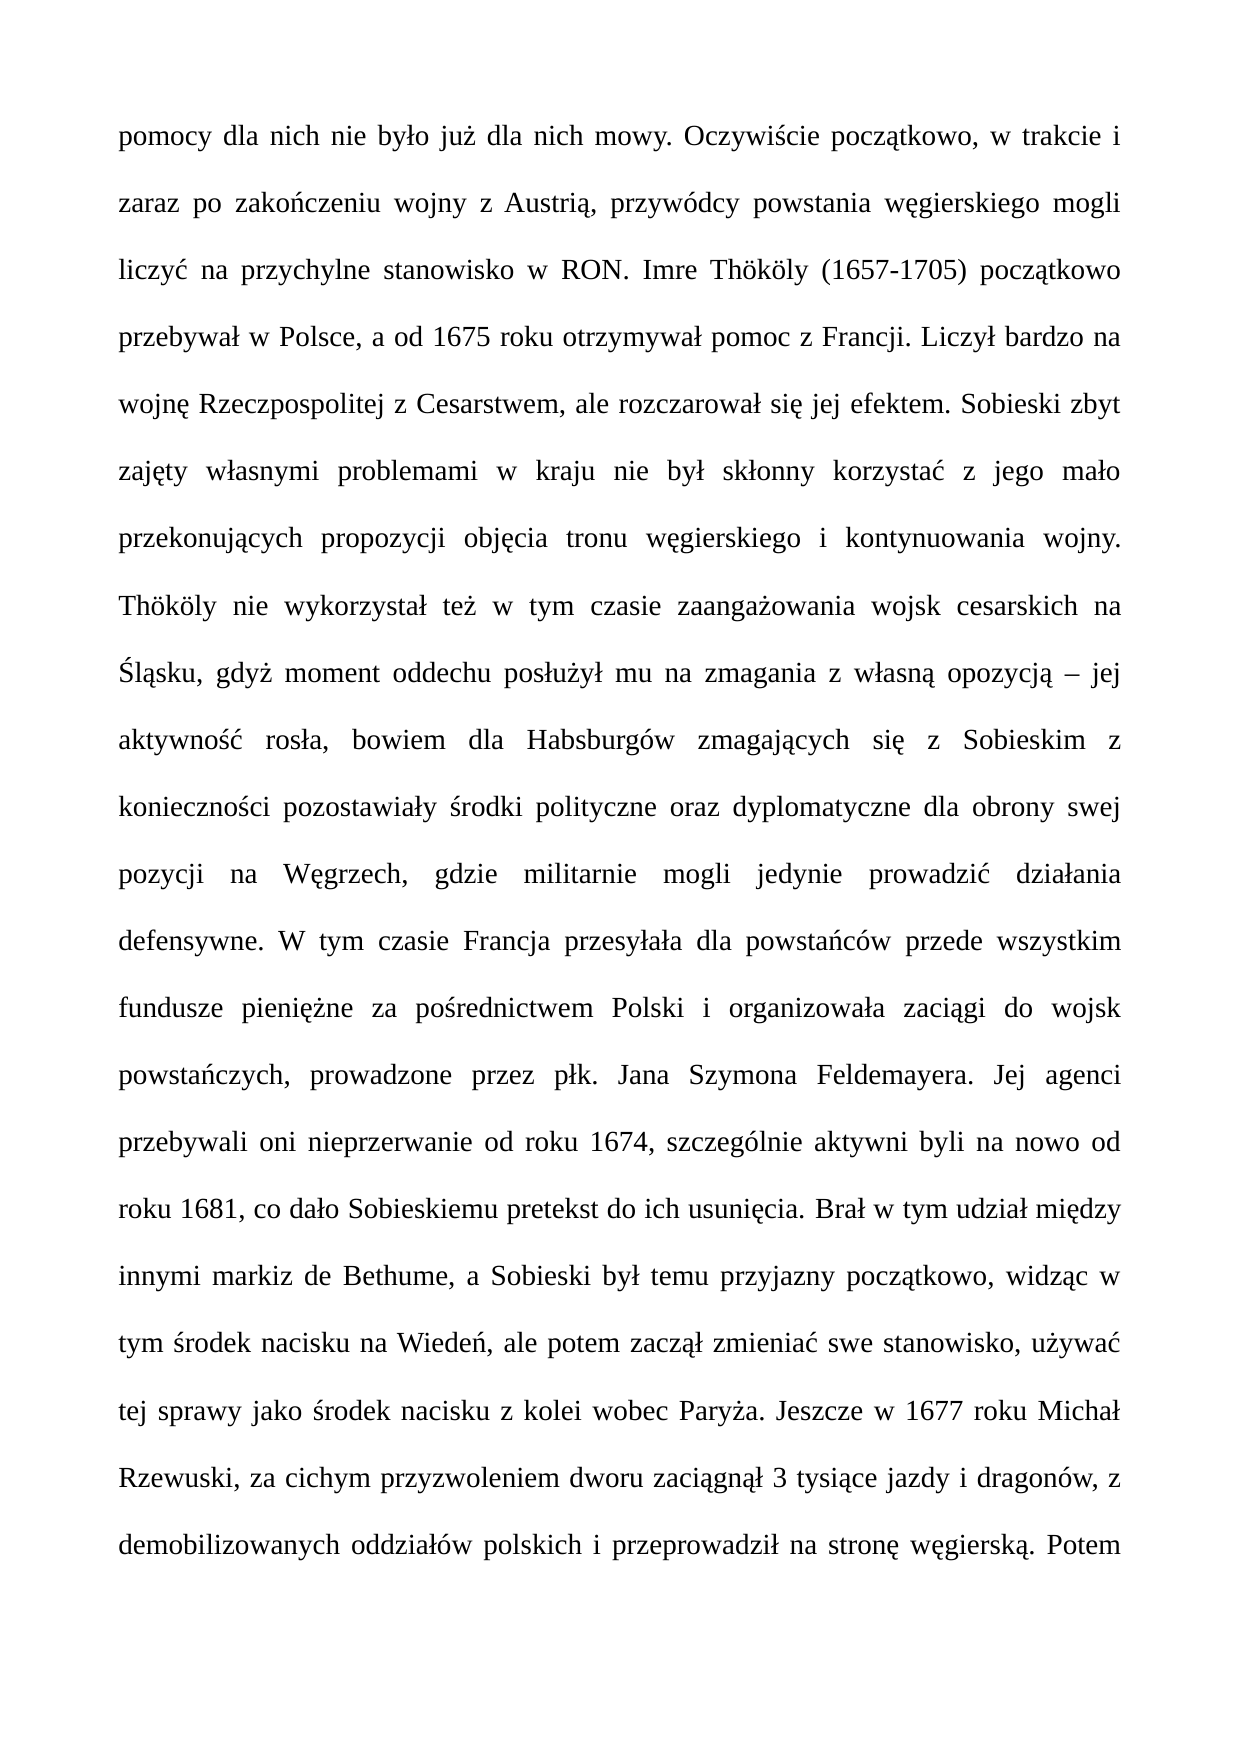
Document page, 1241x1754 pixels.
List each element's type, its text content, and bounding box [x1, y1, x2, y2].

text pomocy dla nich nie było już dla nich mowy. Oczywiście początkowo, w trakcie i zaraz po zakończeniu wojny z Austrią, przywódcy powstania węgierskiego mogli liczyć na przychylne stanowisko w RON. Imre Thököly (1657-1705) początkowo przebywał w Polsce, a od 1675 roku otrzymywał pomoc z Francji. Liczył bardzo na wojnę Rzeczpospolitej z Cesarstwem, ale rozczarował się jej efektem. Sobieski zbyt zajęty własnymi problemami w kraju nie był skłonny korzystać z jego mało przekonujących propozycji objęcia tronu węgierskiego i kontynuowania wojny. Thököly nie wykorzystał też w tym czasie zaangażowania wojsk cesarskich na Śląsku, gdyż moment oddechu posłużył mu na zmagania z własną opozycją – jej aktywność rosła, bowiem dla Habsburgów zmagających się z Sobieskim z konieczności pozostawiały środki polityczne oraz dyplomatyczne dla obrony swej pozycji na Węgrzech, gdzie militarnie mogli jedynie prowadzić działania defensywne. W tym czasie Francja przesyłała dla powstańców przede wszystkim fundusze pieniężne za pośrednictwem Polski i organizowała zaciągi do wojsk powstańczych, prowadzone przez płk. Jana Szymona Feldemayera. Jej agenci przebywali oni nieprzerwanie od roku 1674, szczególnie aktywni byli na nowo od roku 1681, co dało Sobieskiemu pretekst do ich usunięcia. Brał w tym udział między innymi markiz de Bethume, a Sobieski był temu przyjazny początkowo, widząc w tym środek nacisku na Wiedeń, ale potem zaczął zmieniać swe stanowisko, używać tej sprawy jako środek nacisku z kolei wobec Paryża. Jeszcze w 1677 roku Michał Rzewuski, za cichym przyzwoleniem dworu zaciągnął 3 tysiące jazdy i dragonów, z demobilizowanych oddziałów polskich i przeprowadził na stronę węgierską. Potem [118, 118, 1122, 1560]
